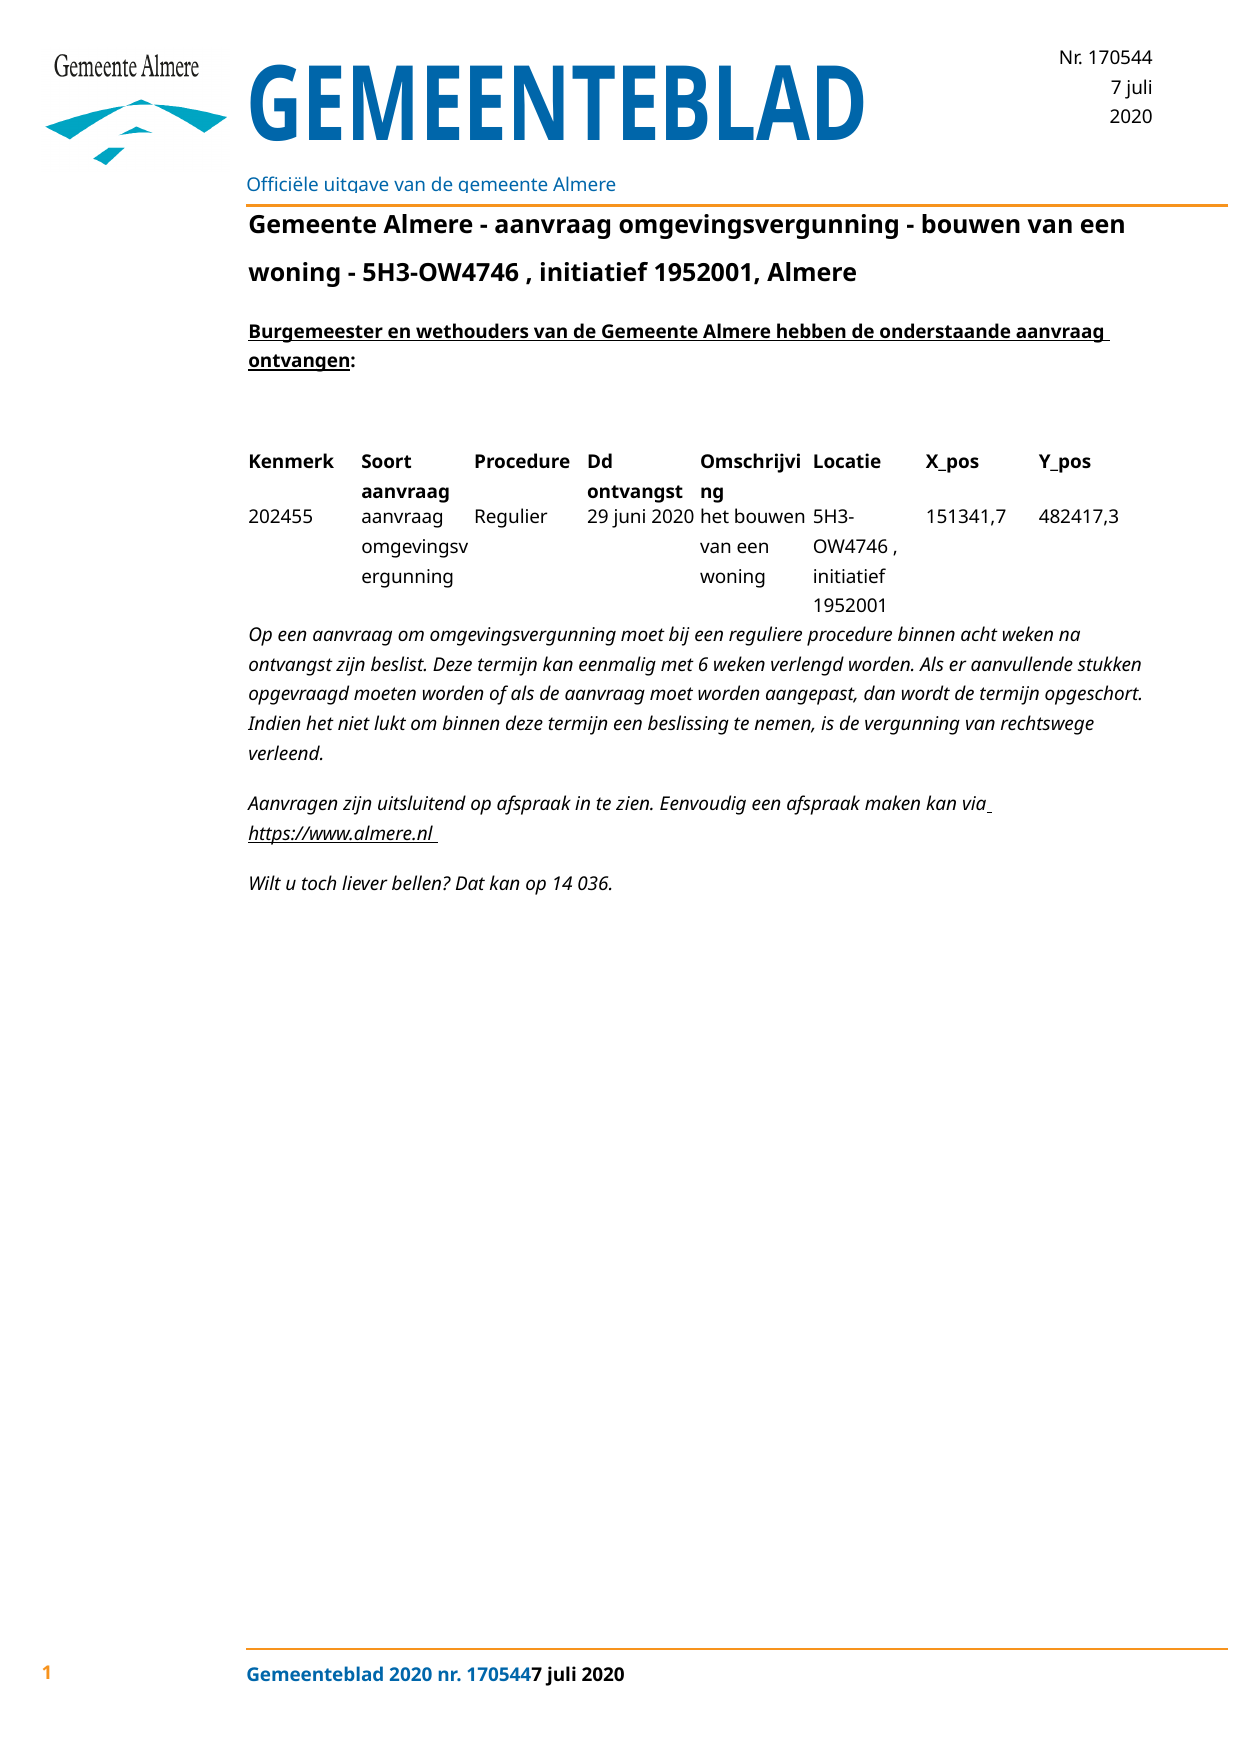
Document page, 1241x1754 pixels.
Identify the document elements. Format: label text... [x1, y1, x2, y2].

text Wilt u toch liever bellen? Dat kan op 14 036. [248, 870, 1152, 896]
table_header Y_pos [1039, 449, 1152, 504]
table_header Soort aanvraag [361, 449, 474, 504]
table_header Procedure [474, 449, 587, 504]
table_header Locatie [813, 449, 926, 504]
text Op een aanvraag om omgevingsvergunning moet bij een reguliere procedure binnen acht weken na ontvangst zijn beslist. Deze termijn kan eenmalig met 6 weken verlengd worden. Als er aanvullende stukken opgevraagd moeten worden of als de aanvraag moet worden aangepast, dan wordt de termijn opgeschort. Indien het niet lukt om binnen deze termijn een beslissing te nemen, is de vergunning van rechtswege verleend. [248, 621, 1152, 766]
picture [41, 47, 231, 172]
table_header Omschrijving [700, 449, 813, 504]
table_cell Regulier [474, 504, 587, 618]
table_cell het bouwen van een woning [700, 504, 813, 618]
table_cell 202455 [248, 504, 361, 618]
table_cell 29 juni 2020 [587, 504, 700, 618]
table_header Dd ontvangst [587, 449, 700, 504]
text Burgemeester en wethouders van de Gemeente Almere hebben de onderstaande aanvraag ontvangen: [248, 318, 1152, 373]
table_cell 482417,3 [1039, 504, 1152, 618]
table_cell 5H3-OW4746 , initiatief 1952001 [813, 504, 926, 618]
table_header X_pos [926, 449, 1038, 504]
text Aanvragen zijn uitsluitend op afspraak in te zien. Eenvoudig een afspraak maken kan via https://www.almere.nl [248, 790, 1152, 846]
table_cell 151341,7 [926, 504, 1038, 618]
text Gemeente Almere - aanvraag omgevingsvergunning - bouwen van een woning - 5H3-OW4746 , initiatief 1952001, Almere [248, 207, 1152, 288]
table_header Kenmerk [248, 449, 361, 504]
table_cell aanvraag omgevingsvergunning [361, 504, 474, 618]
